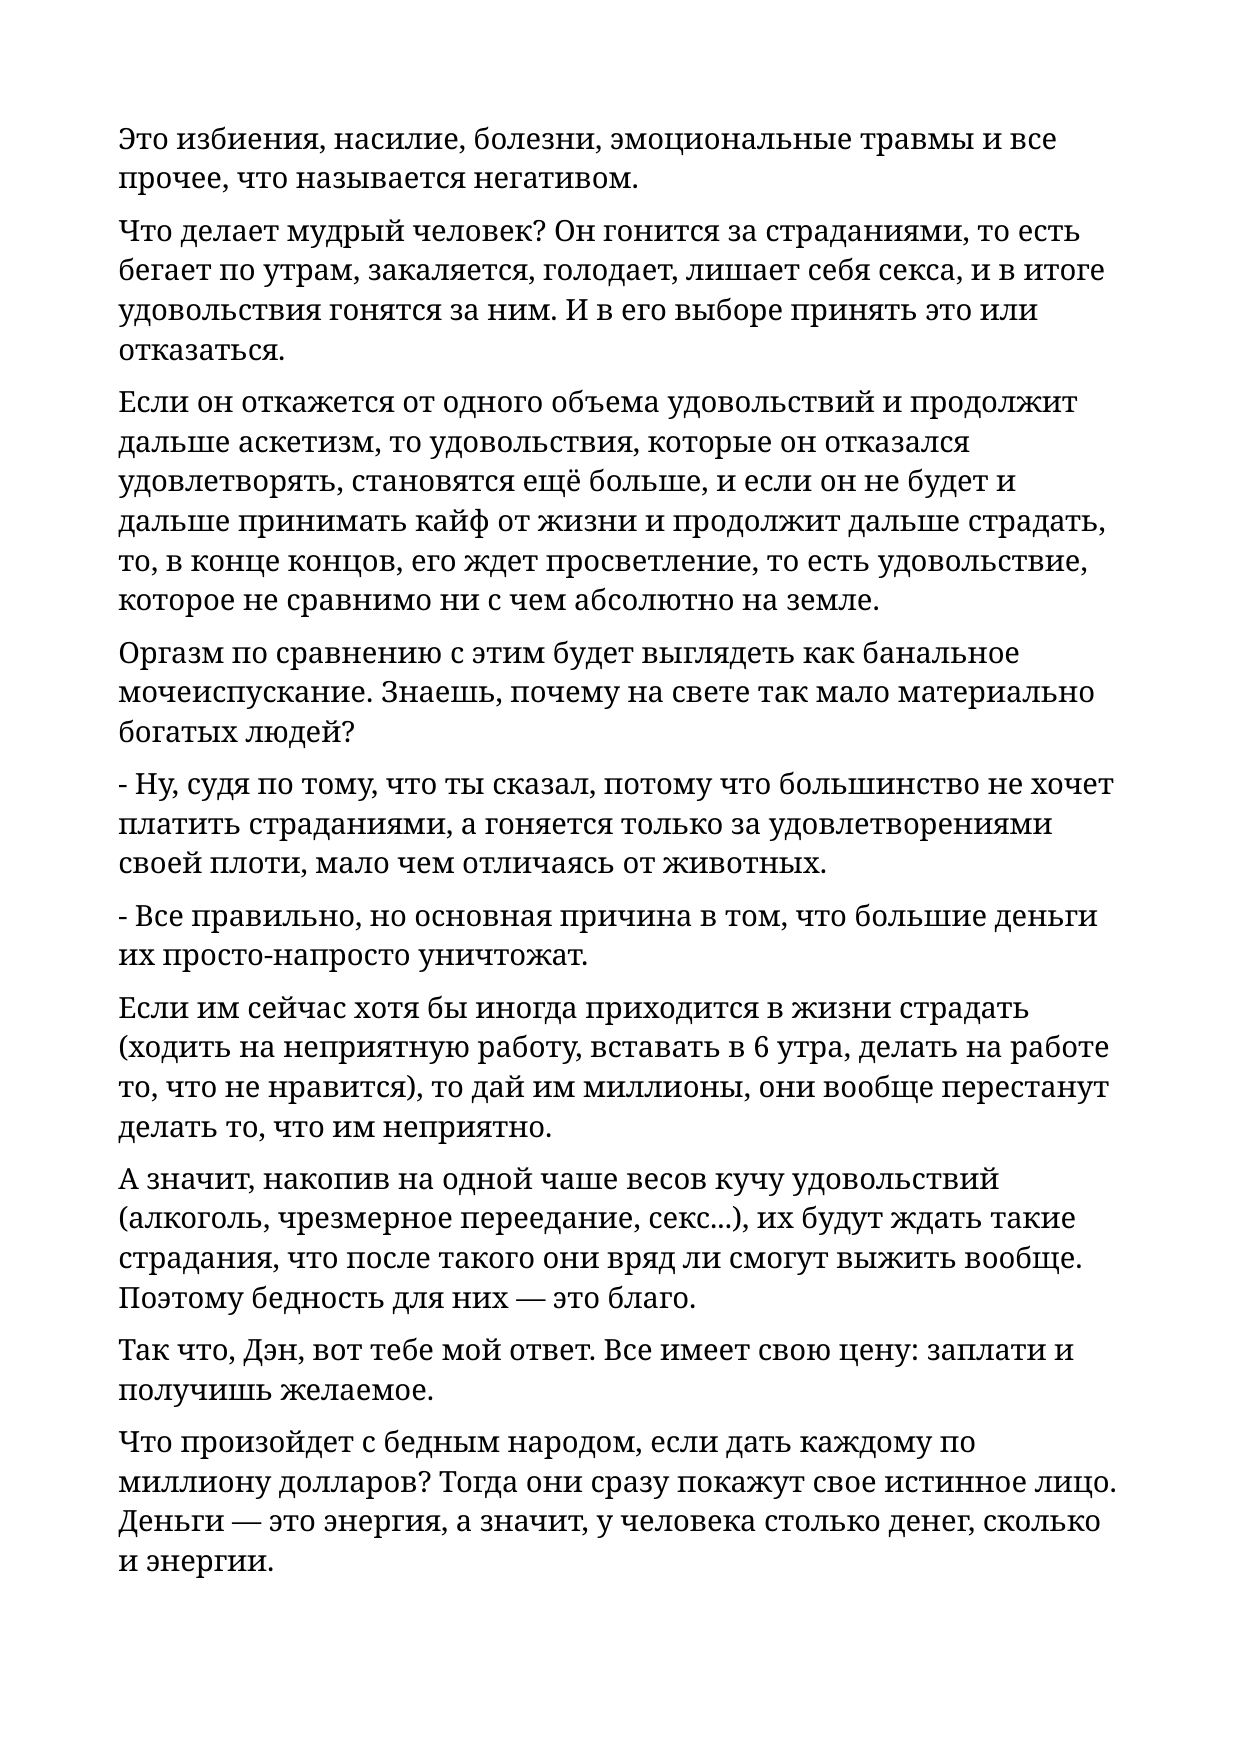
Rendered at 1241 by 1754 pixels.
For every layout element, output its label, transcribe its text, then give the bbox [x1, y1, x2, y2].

text Оргазм по сравнению с этим будет выглядеть как банальное мочеиспускание. Знаешь, почему на свете так мало материально богатых людей? [118, 632, 1122, 751]
text Что произойдет с бедным народом, если дать каждому по миллиону долларов? Тогда они сразу покажут свое истинное лицо. Деньги — это энергия, а значит, у человека столько денег, сколько и энергии. [118, 1421, 1122, 1580]
text Если им сейчас хотя бы иногда приходится в жизни страдать (ходить на неприятную работу, вставать в 6 утра, делать на работе то, что не нравится), то дай им миллионы, они вообще перестанут делать то, что им неприятно. [118, 987, 1122, 1146]
text Что делает мудрый человек? Он гонится за страданиями, то есть бегает по утрам, закаляется, голодает, лишает себя секса, и в итоге удовольствия гонятся за ним. И в его выборе принять это или отказаться. [118, 210, 1122, 369]
text - Ну, судя по тому, что ты сказал, потому что большинство не хочет платить страданиями, а гоняется только за удовлетворениями своей плоти, мало чем отличаясь от животных. [118, 763, 1122, 882]
text Если он откажется от одного объема удовольствий и продолжит дальше аскетизм, то удовольствия, которые он отказался удовлетворять, становятся ещё больше, и если он не будет и дальше принимать кайф от жизни и продолжит дальше страдать, то, в конце концов, его ждет просветление, то есть удовольствие, которое не сравнимо ни с чем абсолютно на земле. [118, 381, 1122, 619]
text - Все правильно, но основная причина в том, что большие деньги их просто-напросто уничтожат. [118, 895, 1122, 974]
text А значит, накопив на одной чаше весов кучу удовольствий (алкоголь, чрезмерное переедание, секс...), их будут ждать такие страдания, что после такого они вряд ли смогут выжить вообще. Поэтому бедность для них — это благо. [118, 1158, 1122, 1317]
text Так что, Дэн, вот тебе мой ответ. Все имеет свою цену: заплати и получишь желаемое. [118, 1329, 1122, 1409]
text Это избиения, насилие, болезни, эмоциональные травмы и все прочее, что называется негативом. [118, 118, 1122, 197]
